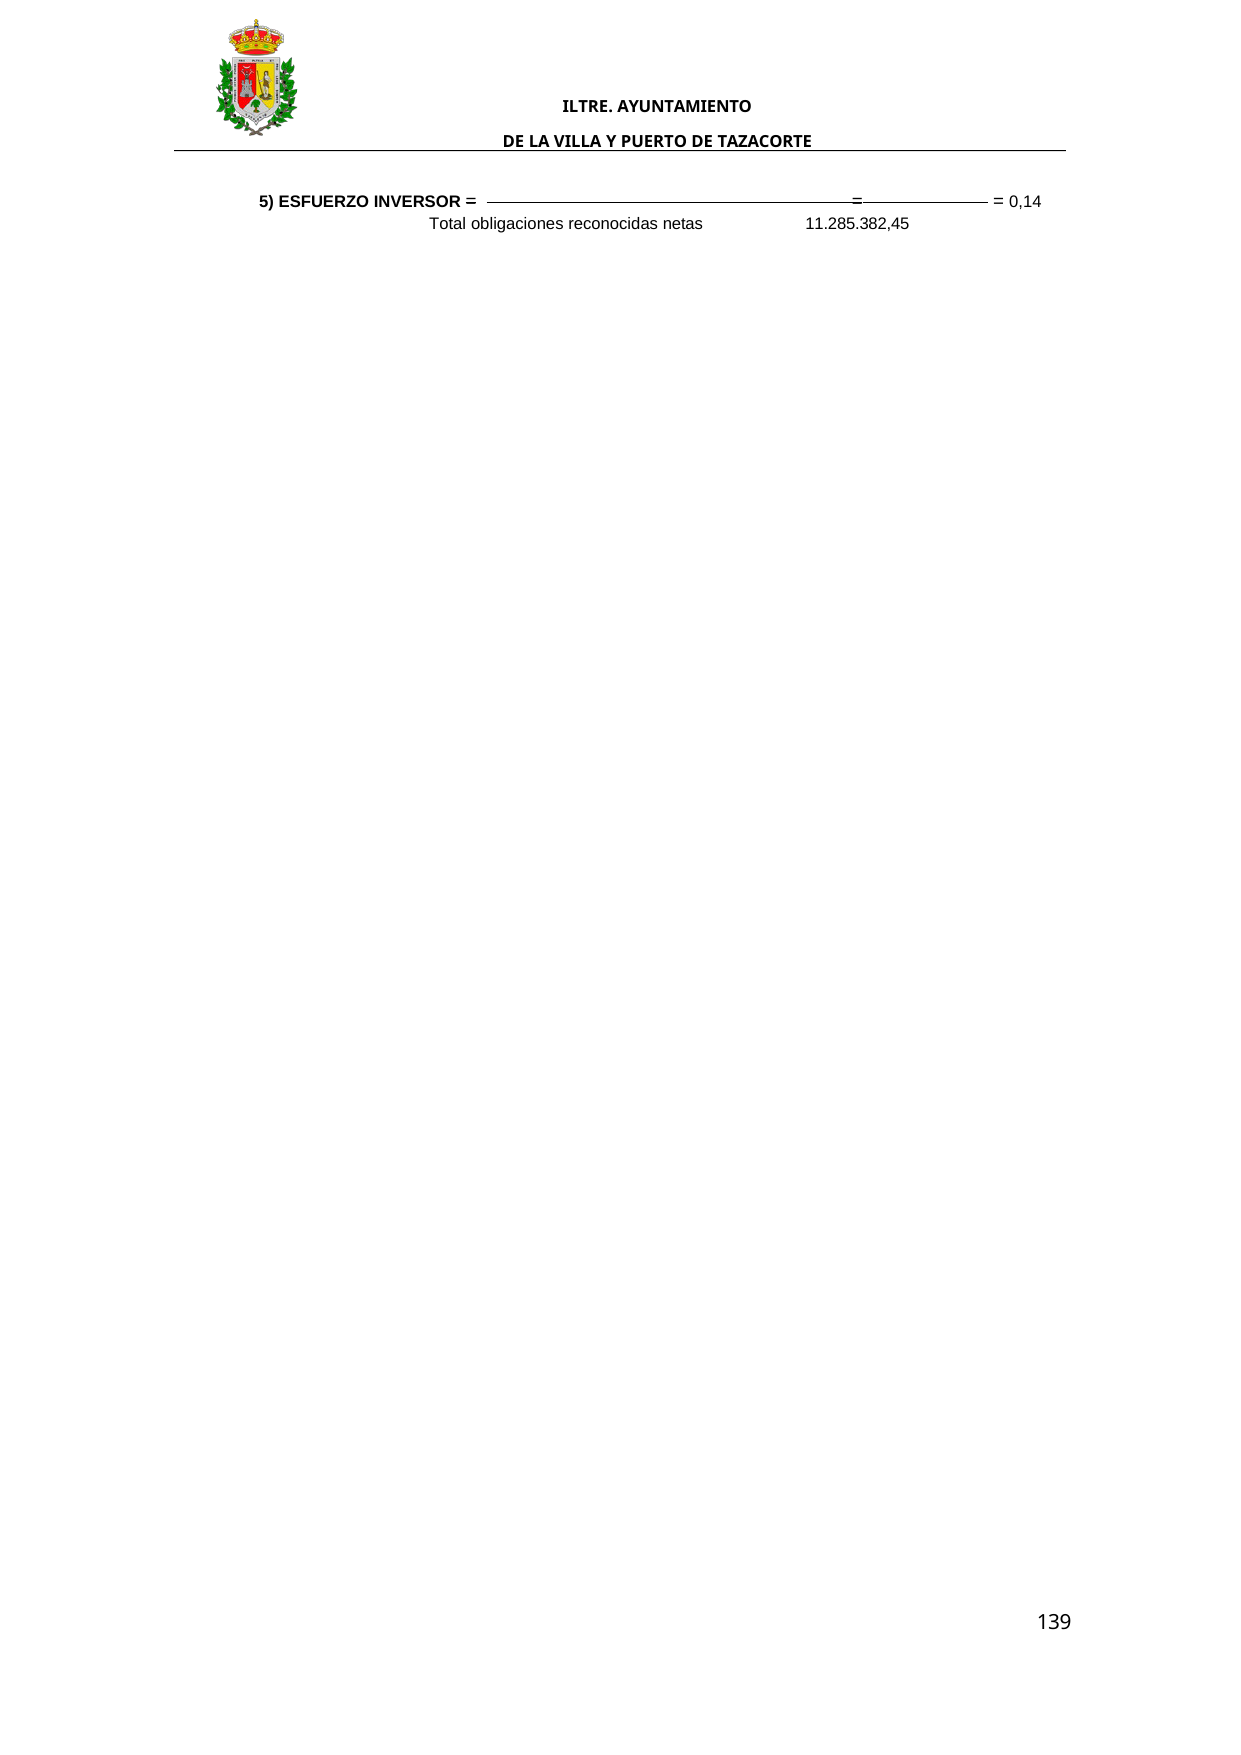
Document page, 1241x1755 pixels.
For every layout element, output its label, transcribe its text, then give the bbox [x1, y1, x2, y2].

table_cell 5) ESFUERZO INVERSOR = = = 0,14 [254, 188, 1046, 214]
table_cell Total obligaciones reconocidas netas 11.285.382,45 [254, 214, 1046, 235]
